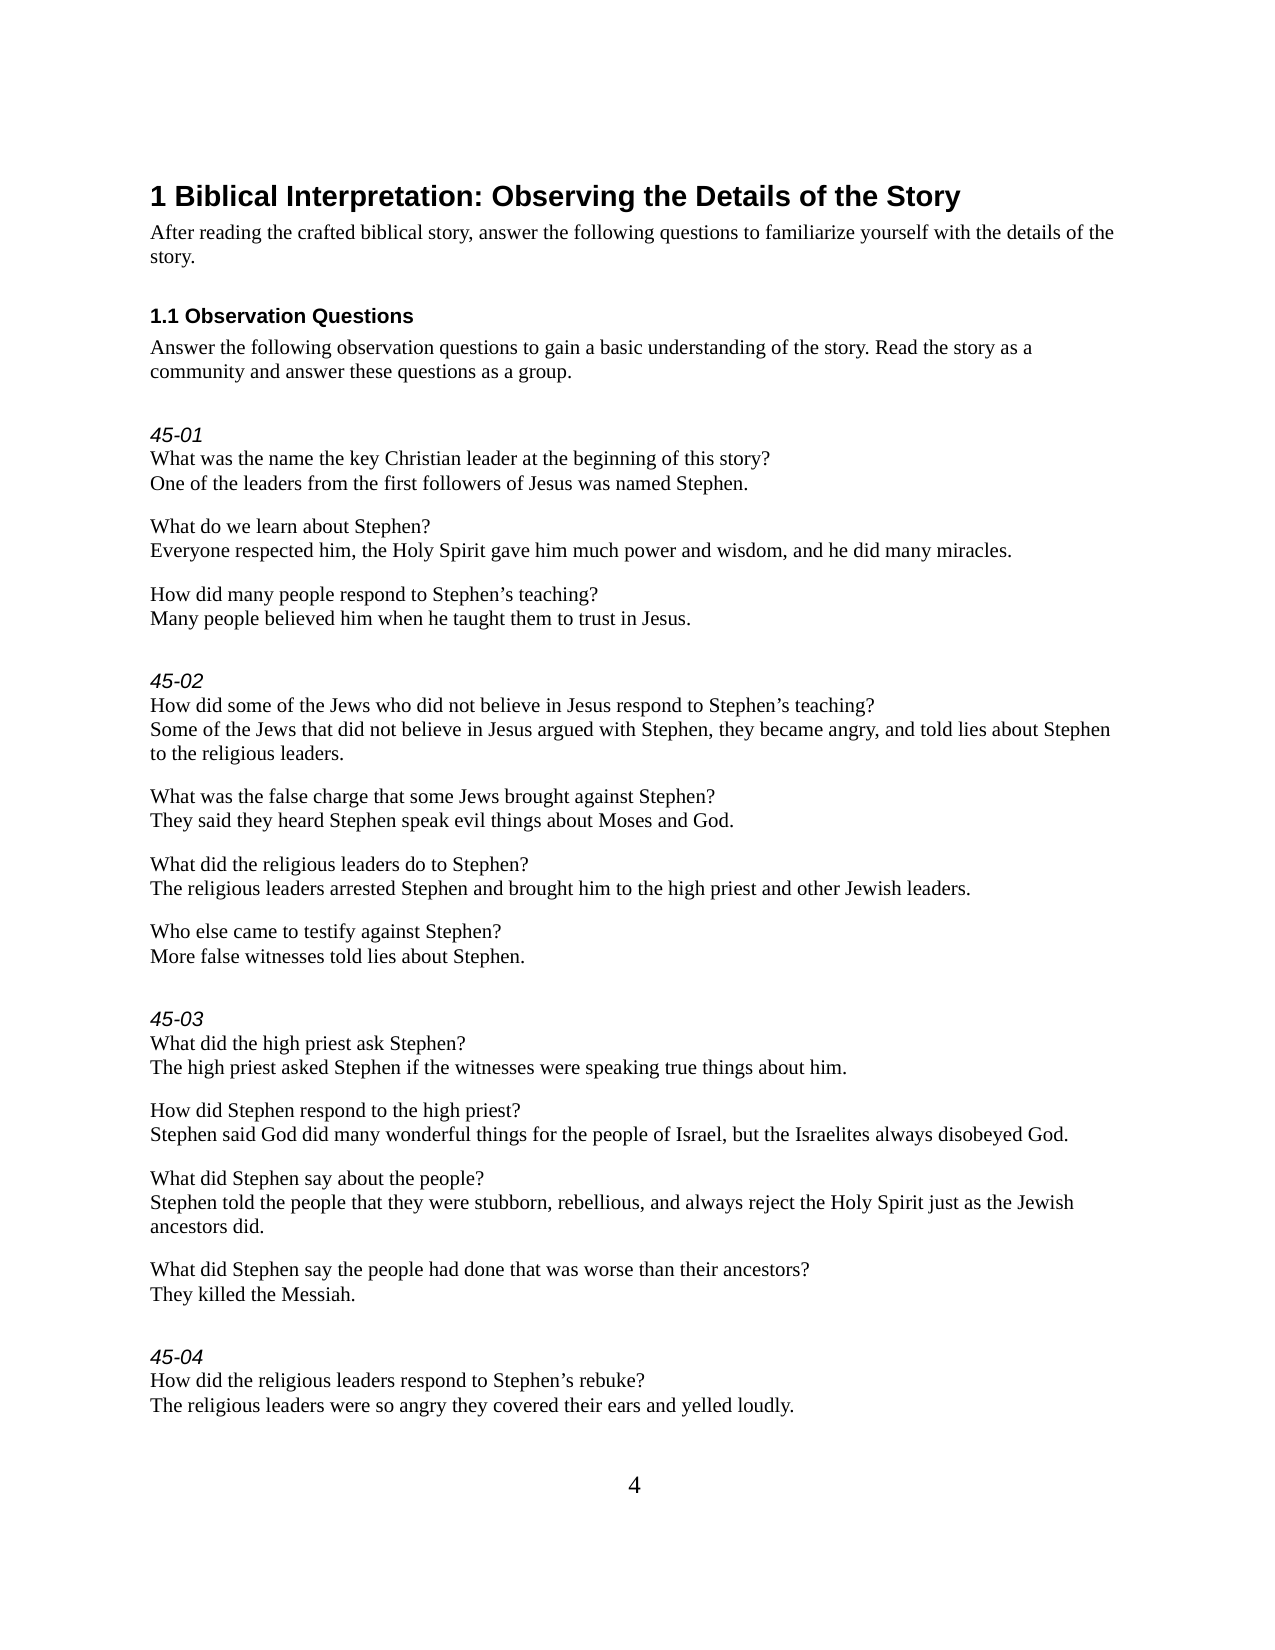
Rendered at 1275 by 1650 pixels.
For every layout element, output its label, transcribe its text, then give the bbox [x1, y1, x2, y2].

text What was the name the key Christian leader at the beginning of this story? One of the leaders from the first followers of Jesus was named Stephen. [150, 446, 1125, 494]
text What was the false charge that some Jews brought against Stephen? They said they heard Stephen speak evil things about Moses and God. [150, 784, 1125, 832]
text What do we learn about Stephen? Everyone respected him, the Holy Spirit gave him much power and wisdom, and he did many miracles. [150, 514, 1125, 562]
text How did some of the Jews who did not believe in Jesus respond to Stephen’s teaching? Some of the Jews that did not believe in Jesus argued with Stephen, they became angry, and told lies about Stephen to the religious leaders. [150, 693, 1125, 765]
text After reading the crafted biblical story, answer the following questions to familiarize yourself with the details of the story. [150, 220, 1125, 268]
text What did Stephen say about the people? Stephen told the people that they were stubborn, rebellious, and always reject the Holy Spirit just as the Jewish ancestors did. [150, 1166, 1125, 1238]
text Who else came to testify against Stephen? More false witnesses told lies about Stephen. [150, 919, 1125, 968]
subtitle 1.1 Observation Questions [150, 304, 1125, 328]
text Answer the following observation questions to gain a basic understanding of the story. Read the story as a community and answer these questions as a group. [150, 335, 1125, 383]
subtitle 45-04 [150, 1344, 1125, 1368]
subtitle 1 Biblical Interpretation: Observing the Details of the Story [150, 179, 1125, 212]
subtitle 45-01 [150, 422, 1125, 446]
subtitle 45-03 [150, 1007, 1125, 1031]
text What did the high priest ask Stephen? The high priest asked Stephen if the witnesses were speaking true things about him. [150, 1031, 1125, 1079]
text What did Stephen say the people had done that was worse than their ancestors? They killed the Messiah. [150, 1257, 1125, 1306]
text What did the religious leaders do to Stephen? The religious leaders arrested Stephen and brought him to the high priest and other Jewish leaders. [150, 852, 1125, 900]
subtitle 45-02 [150, 669, 1125, 693]
text How did the religious leaders respond to Stephen’s rebuke? The religious leaders were so angry they covered their ears and yelled loudly. [150, 1368, 1125, 1417]
text How did many people respond to Stephen’s teaching? Many people believed him when he taught them to trust in Jesus. [150, 582, 1125, 630]
text How did Stephen respond to the high priest? Stephen said God did many wonderful things for the people of Israel, but the Israelites always disobeyed God. [150, 1098, 1125, 1146]
